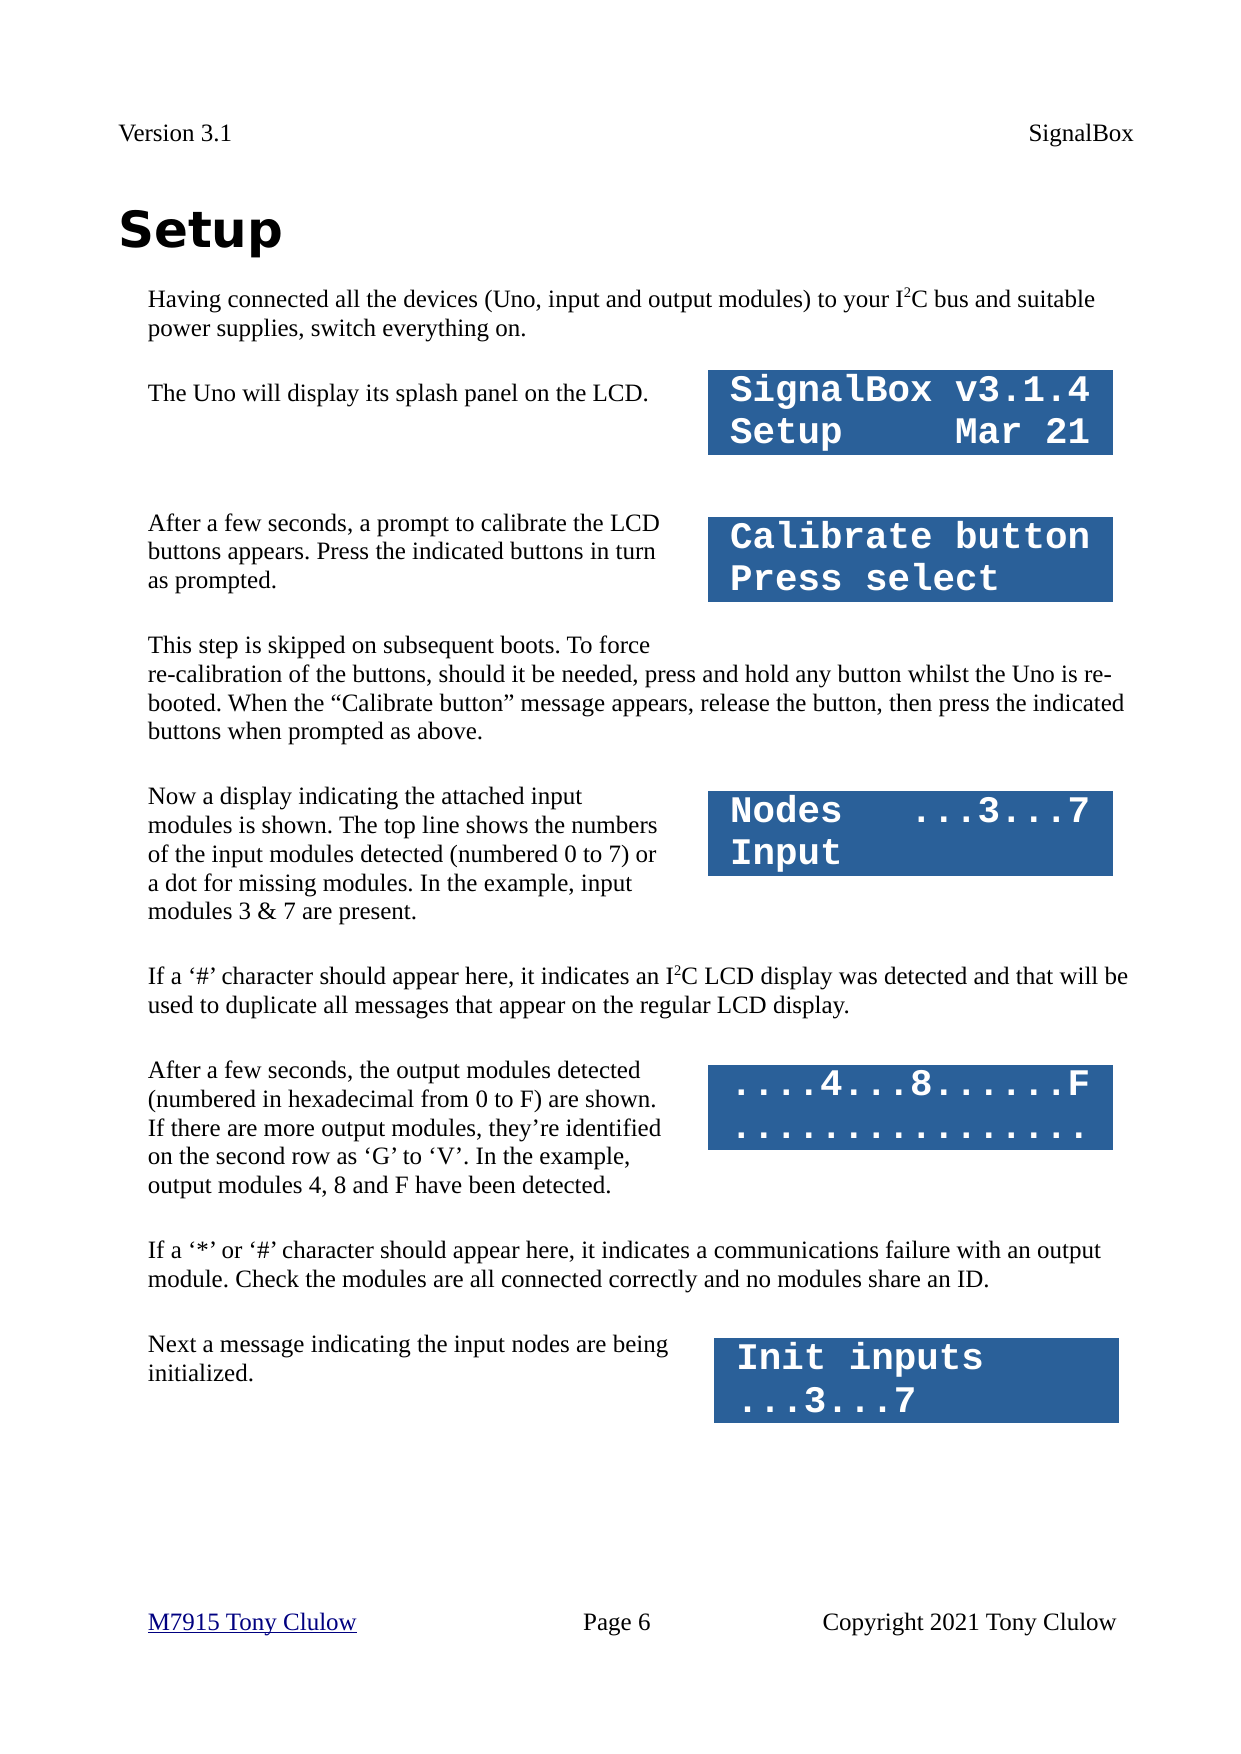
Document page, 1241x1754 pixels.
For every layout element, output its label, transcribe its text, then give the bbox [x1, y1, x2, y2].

text This step is skipped on subsequent boots. To force re-calibration of the buttons, should it be needed, press and hold any button whilst the Uno is re-booted. When the “Calibrate button” message appears, release the button, then press the indicated buttons when prompted as above. [148, 630, 1134, 745]
text Now a display indicating the attached input modules is shown. The top line shows the numbers of the input modules detected (numbered 0 to 7) or a dot for missing modules. In the example, input modules 3 & 7 are present. [148, 781, 1134, 925]
text After a few seconds, the output modules detected (numbered in hexadecimal from 0 to F) are shown. If there are more output modules, they’re identified on the second row as ‘G’ to ‘V’. In the example, output modules 4, 8 and F have been detected. [148, 1055, 1134, 1199]
text If a ‘#’ character should appear here, it indicates an I2C LCD display was detected and that will be used to duplicate all messages that appear on the regular LCD display. [148, 961, 1134, 1019]
text If a ‘*’ or ‘#’ character should appear here, it indicates a communications failure with an output module. Check the modules are all connected correctly and no modules share an ID. [148, 1235, 1134, 1293]
subtitle Setup [118, 201, 1134, 259]
text Having connected all the devices (Uno, input and output modules) to your I2C bus and suitable power supplies, switch everything on. [148, 284, 1134, 341]
text Next a message indicating the input nodes are being initialized. [148, 1329, 1134, 1386]
text After a few seconds, a prompt to calibrate the LCD buttons appears. Press the indicated buttons in turn as prompted. [148, 508, 1134, 594]
text The Uno will display its splash panel on the LCD. [148, 378, 1134, 406]
